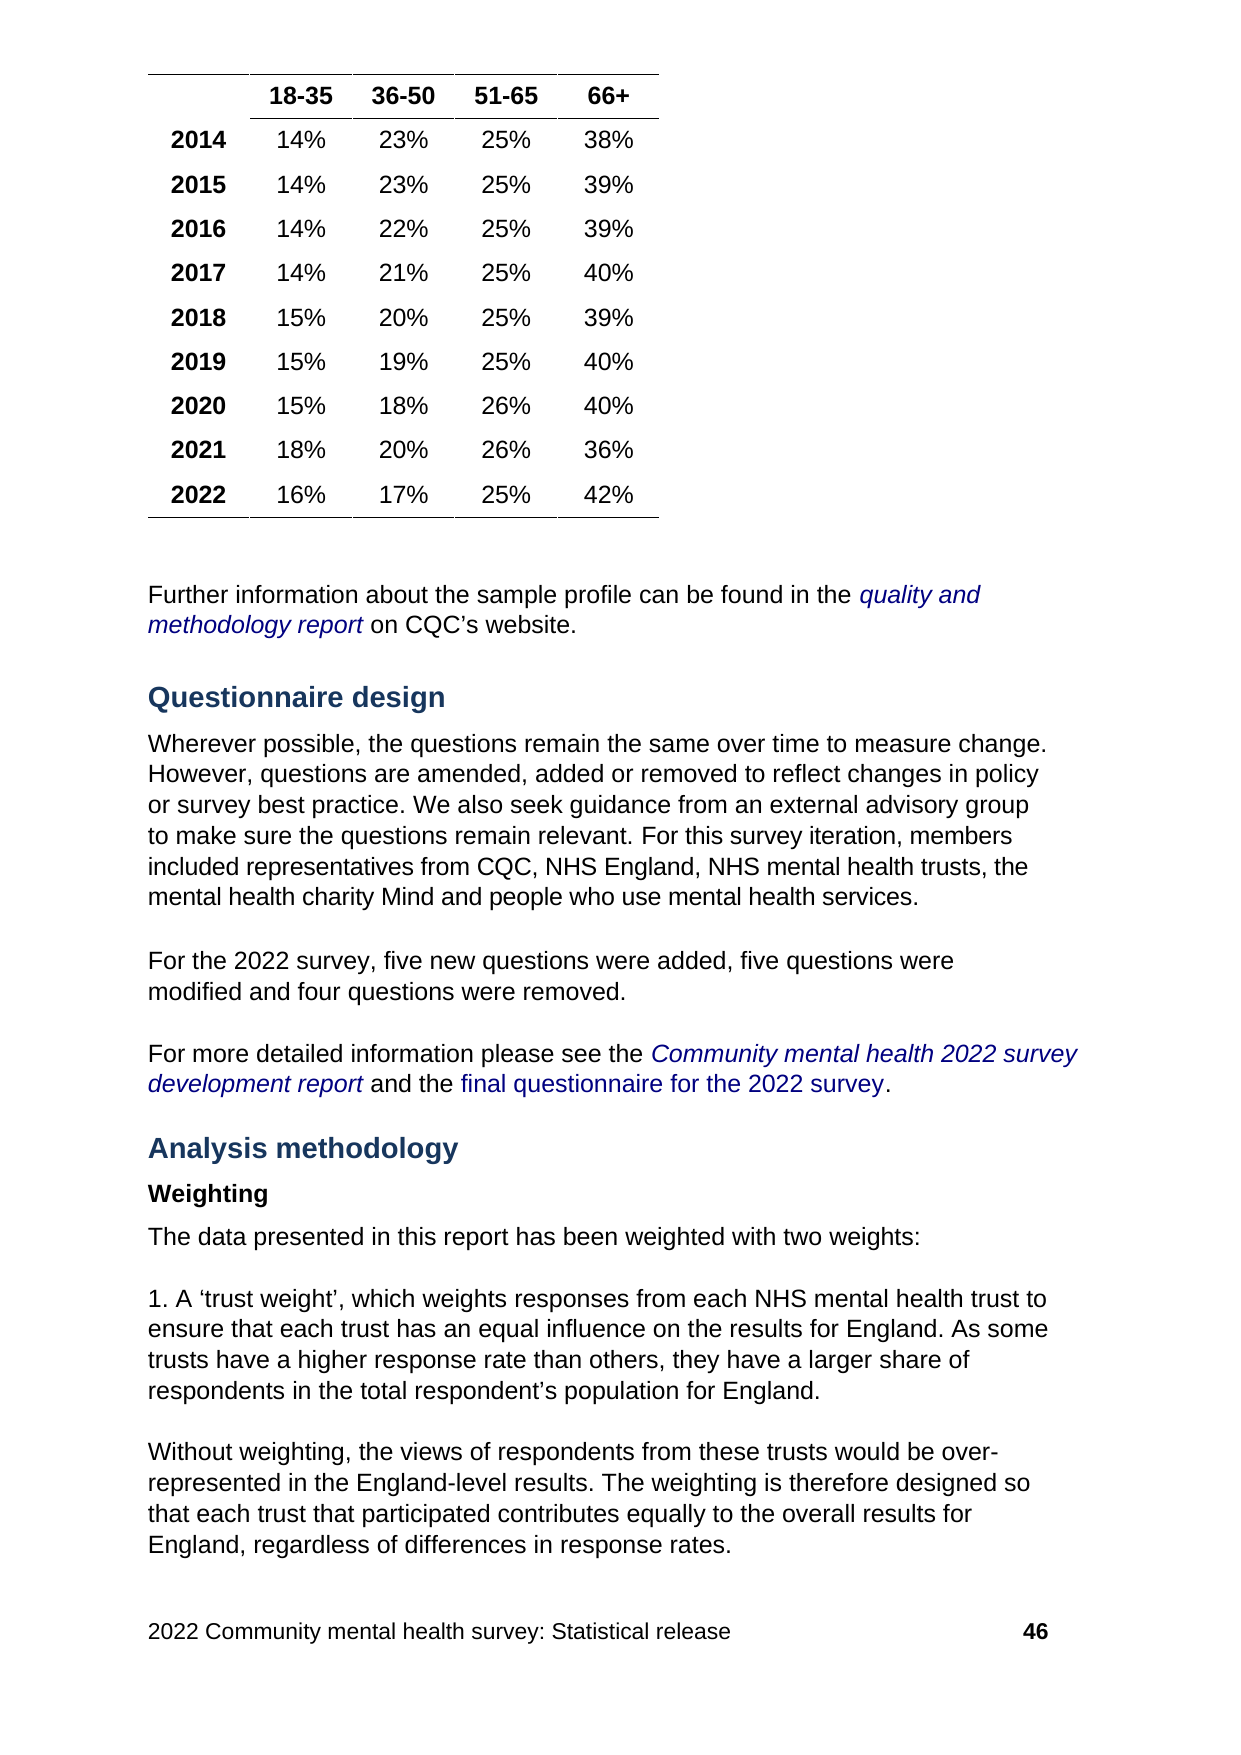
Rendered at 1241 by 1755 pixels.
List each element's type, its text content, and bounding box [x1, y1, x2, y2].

table_cell 36% [558, 429, 659, 472]
text The data presented in this report has been weighted with two weights: [148, 1222, 1063, 1251]
text Weighting [148, 1179, 1048, 1208]
table_cell 25% [455, 208, 557, 251]
table_cell 2019 [148, 341, 249, 384]
table_cell 14% [250, 252, 352, 295]
table_cell 2014 [148, 119, 249, 162]
table_cell 2021 [148, 429, 249, 472]
table_cell 20% [353, 429, 454, 472]
table_cell 2020 [148, 385, 249, 428]
table_cell 17% [353, 473, 454, 517]
table_header 51-65 [455, 75, 557, 118]
text Wherever possible, the questions remain the same over time to measure change. However, questions are amended, added or removed to reflect changes in policy or survey best practice. We also seek guidance from an external advisory group to make sure the questions remain relevant. For this survey iteration, members included representatives from CQC, NHS England, NHS mental health trusts, the mental health charity Mind and people who use mental health services. [148, 728, 1048, 911]
table_cell 40% [558, 252, 659, 295]
table_cell 14% [250, 119, 352, 162]
table_cell 25% [455, 164, 557, 207]
table_header 18-35 [250, 75, 352, 118]
table_cell 25% [455, 296, 557, 339]
table_cell 40% [558, 341, 659, 384]
table_cell 2022 [148, 473, 249, 517]
table_cell 18% [353, 385, 454, 428]
table_cell 2017 [148, 252, 249, 295]
text Without weighting, the views of respondents from these trusts would be over-represented in the England-level results. The weighting is therefore designed so that each trust that participated contributes equally to the overall results for England, regardless of differences in response rates. [148, 1437, 1063, 1558]
table_cell 20% [353, 296, 454, 339]
table_header 36-50 [353, 75, 454, 118]
table_cell 42% [558, 473, 659, 517]
table_header 66+ [558, 75, 659, 118]
table_cell 2016 [148, 208, 249, 251]
table_cell 39% [558, 296, 659, 339]
table_cell 14% [250, 164, 352, 207]
table_cell 18% [250, 429, 352, 472]
table_cell 26% [455, 429, 557, 472]
table_cell 26% [455, 385, 557, 428]
table_cell 23% [353, 119, 454, 162]
table_cell 2015 [148, 164, 249, 207]
table_cell 40% [558, 385, 659, 428]
text Questionnaire design [148, 680, 1048, 714]
table_cell 25% [455, 473, 557, 517]
table_cell 23% [353, 164, 454, 207]
table_cell 14% [250, 208, 352, 251]
text Further information about the sample profile can be found in the quality and methodology report on CQC’s website. [148, 580, 1048, 639]
text Analysis methodology [148, 1131, 1048, 1164]
table_cell 25% [455, 341, 557, 384]
table_cell 16% [250, 473, 352, 517]
text For the 2022 survey, five new questions were added, five questions were modified and four questions were removed. [148, 946, 1048, 1006]
table_cell 19% [353, 341, 454, 384]
table_cell 22% [353, 208, 454, 251]
text For more detailed information please see the Community mental health 2022 survey development report and the final questionnaire for the 2022 survey. [148, 1038, 1093, 1098]
table_cell 25% [455, 119, 557, 162]
table_cell 25% [455, 252, 557, 295]
table_cell 38% [558, 119, 659, 162]
table_cell 15% [250, 385, 352, 428]
text 1. A ‘trust weight’, which weights responses from each NHS mental health trust to ensure that each trust has an equal influence on the results for England. As some trusts have a higher response rate than others, they have a larger share of respondents in the total respondent’s population for England. [148, 1284, 1063, 1405]
table_cell 21% [353, 252, 454, 295]
table_header [148, 75, 249, 118]
table_cell 39% [558, 208, 659, 251]
table_cell 39% [558, 164, 659, 207]
table_cell 15% [250, 341, 352, 384]
table_cell 15% [250, 296, 352, 339]
table_cell 2018 [148, 296, 249, 339]
